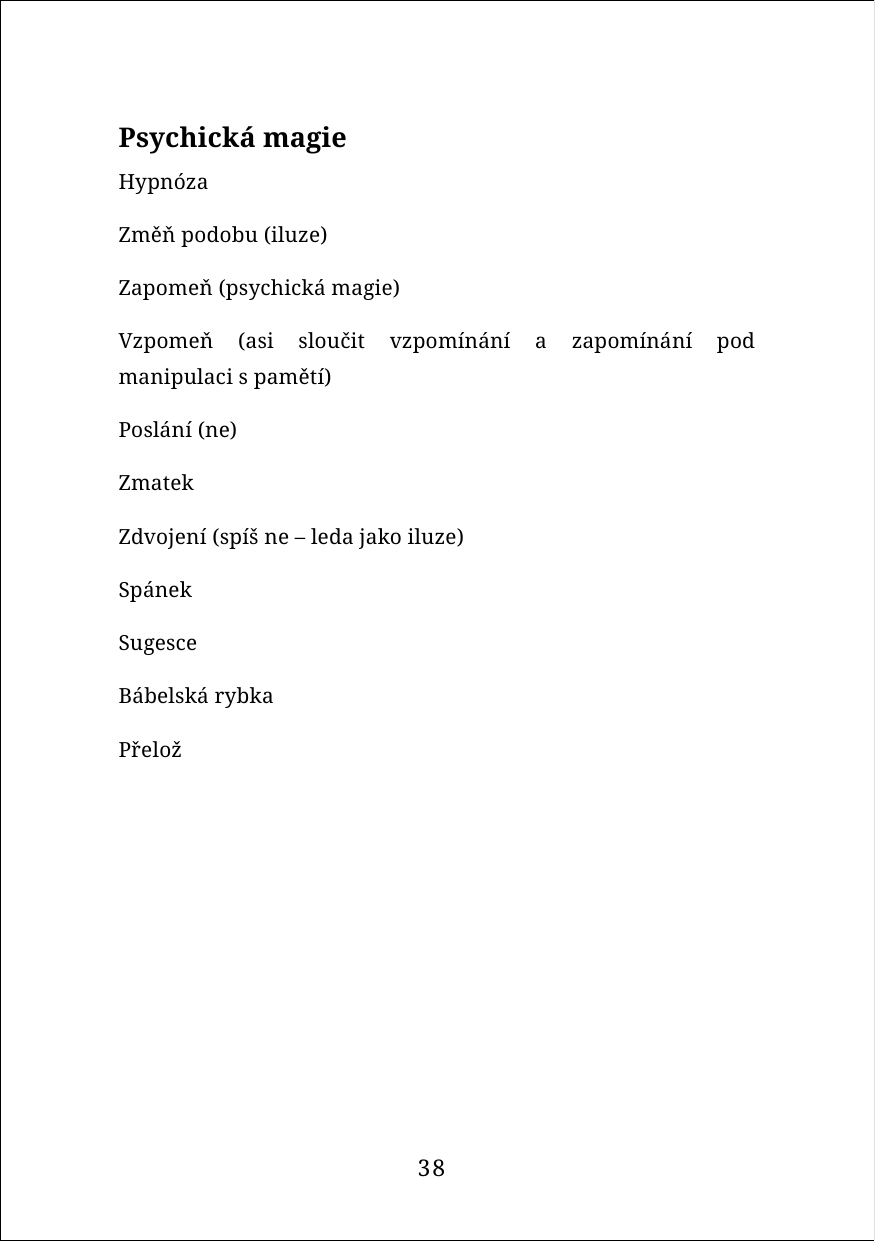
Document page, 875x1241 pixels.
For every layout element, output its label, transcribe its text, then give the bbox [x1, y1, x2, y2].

subtitle Psychická magie [118, 118, 756, 155]
text Přelož [118, 735, 756, 763]
text Změň podobu (iluze) [118, 220, 756, 248]
text Hypnóza [118, 167, 756, 195]
text Zapomeň (psychická magie) [118, 273, 756, 302]
text Sugesce [118, 628, 756, 657]
text Zmatek [118, 468, 756, 497]
text Zdvojení (spíš ne – leda jako iluze) [118, 522, 756, 550]
text Poslání (ne) [118, 415, 756, 444]
text Spánek [118, 575, 756, 603]
text Vzpomeň (asi sloučit vzpomínání a zapomínání pod manipulaci s pamětí) [118, 327, 756, 391]
text Bábelská rybka [118, 681, 756, 710]
